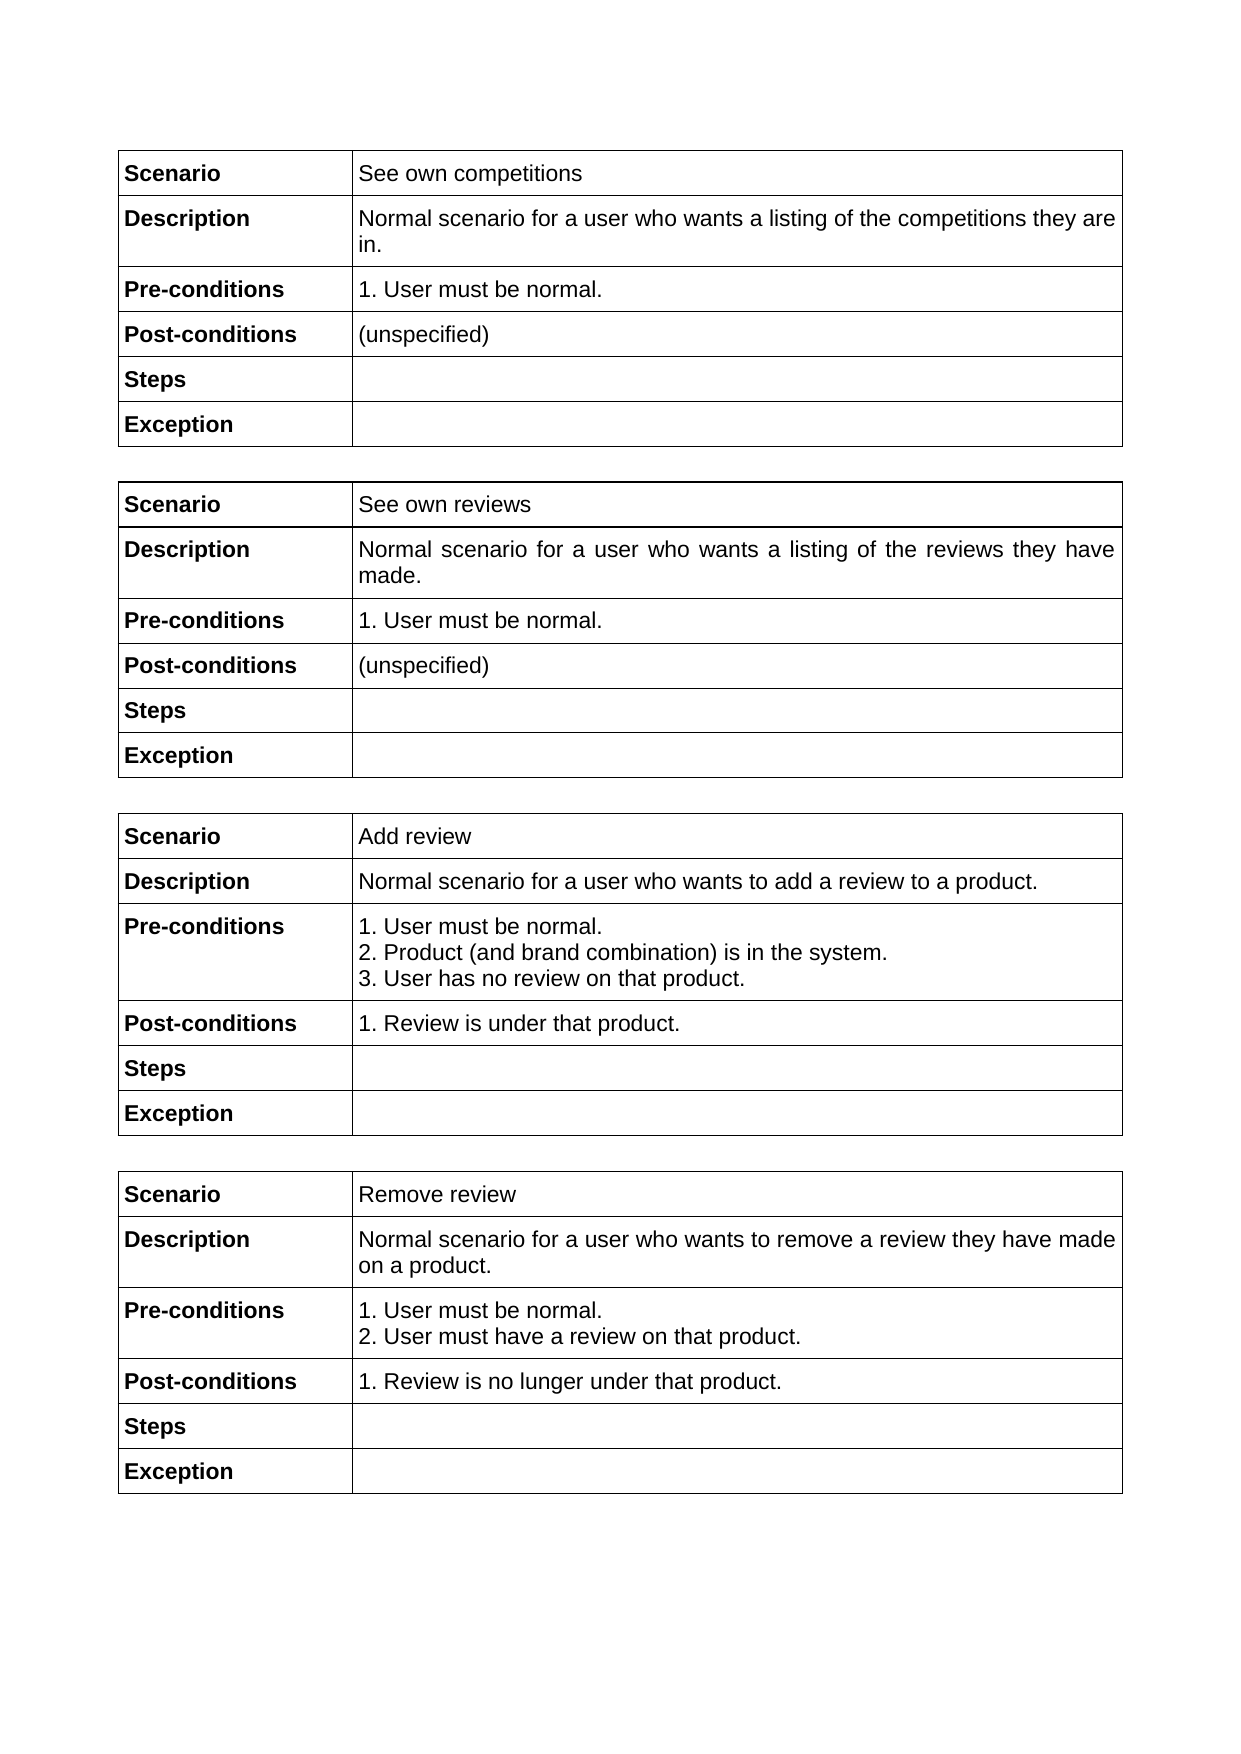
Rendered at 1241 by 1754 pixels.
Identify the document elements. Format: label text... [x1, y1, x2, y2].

table_cell (unspecified) [353, 644, 1122, 687]
table_cell Normal scenario for a user who wants a listing of the competitions they are in. [353, 196, 1122, 266]
table_cell (unspecified) [353, 312, 1122, 356]
table_cell Pre-conditions [119, 599, 352, 642]
table_cell 1. User must be normal. [353, 599, 1122, 642]
table_cell Steps [119, 689, 352, 732]
table_cell Normal scenario for a user who wants to remove a review they have made on a product. [353, 1217, 1122, 1287]
table_cell [353, 357, 1122, 401]
table_cell Description [119, 196, 352, 266]
table_cell [353, 1091, 1122, 1135]
table_cell Pre-conditions [119, 1288, 352, 1358]
table_cell [353, 1404, 1122, 1448]
table_cell [353, 1046, 1122, 1090]
table_header Scenario [119, 1172, 352, 1216]
table_cell Steps [119, 1404, 352, 1448]
table_cell Steps [119, 357, 352, 401]
table_cell [353, 1449, 1122, 1493]
table_cell Post-conditions [119, 644, 352, 687]
table_header Scenario [119, 483, 352, 526]
table_header Scenario [119, 151, 352, 195]
table_cell Post-conditions [119, 1359, 352, 1403]
table_cell [353, 733, 1122, 777]
table_cell Description [119, 1217, 352, 1287]
table_cell 1. User must be normal. [353, 267, 1122, 311]
table_header Add review [353, 814, 1122, 858]
table_cell Description [119, 528, 352, 598]
table_cell Normal scenario for a user who wants a listing of the reviews they have made. [353, 528, 1122, 598]
table_cell Exception [119, 1091, 352, 1135]
table_cell Steps [119, 1046, 352, 1090]
table_cell [353, 689, 1122, 732]
table_header Scenario [119, 814, 352, 858]
table_header See own competitions [353, 151, 1122, 195]
table_header See own reviews [353, 483, 1122, 526]
table_cell 1. User must be normal. 2. Product (and brand combination) is in the system. 3. User has no review on that product. [353, 904, 1122, 1000]
table_cell Exception [119, 733, 352, 777]
table_cell [353, 402, 1122, 446]
table_cell 1. Review is no lunger under that product. [353, 1359, 1122, 1403]
table_cell Normal scenario for a user who wants to add a review to a product. [353, 859, 1122, 903]
table_cell Pre-conditions [119, 904, 352, 1000]
table_cell Description [119, 859, 352, 903]
table_cell Post-conditions [119, 1001, 352, 1045]
table_cell Exception [119, 402, 352, 446]
table_header Remove review [353, 1172, 1122, 1216]
table_cell 1. User must be normal. 2. User must have a review on that product. [353, 1288, 1122, 1358]
table_cell 1. Review is under that product. [353, 1001, 1122, 1045]
table_cell Pre-conditions [119, 267, 352, 311]
table_cell Post-conditions [119, 312, 352, 356]
table_cell Exception [119, 1449, 352, 1493]
